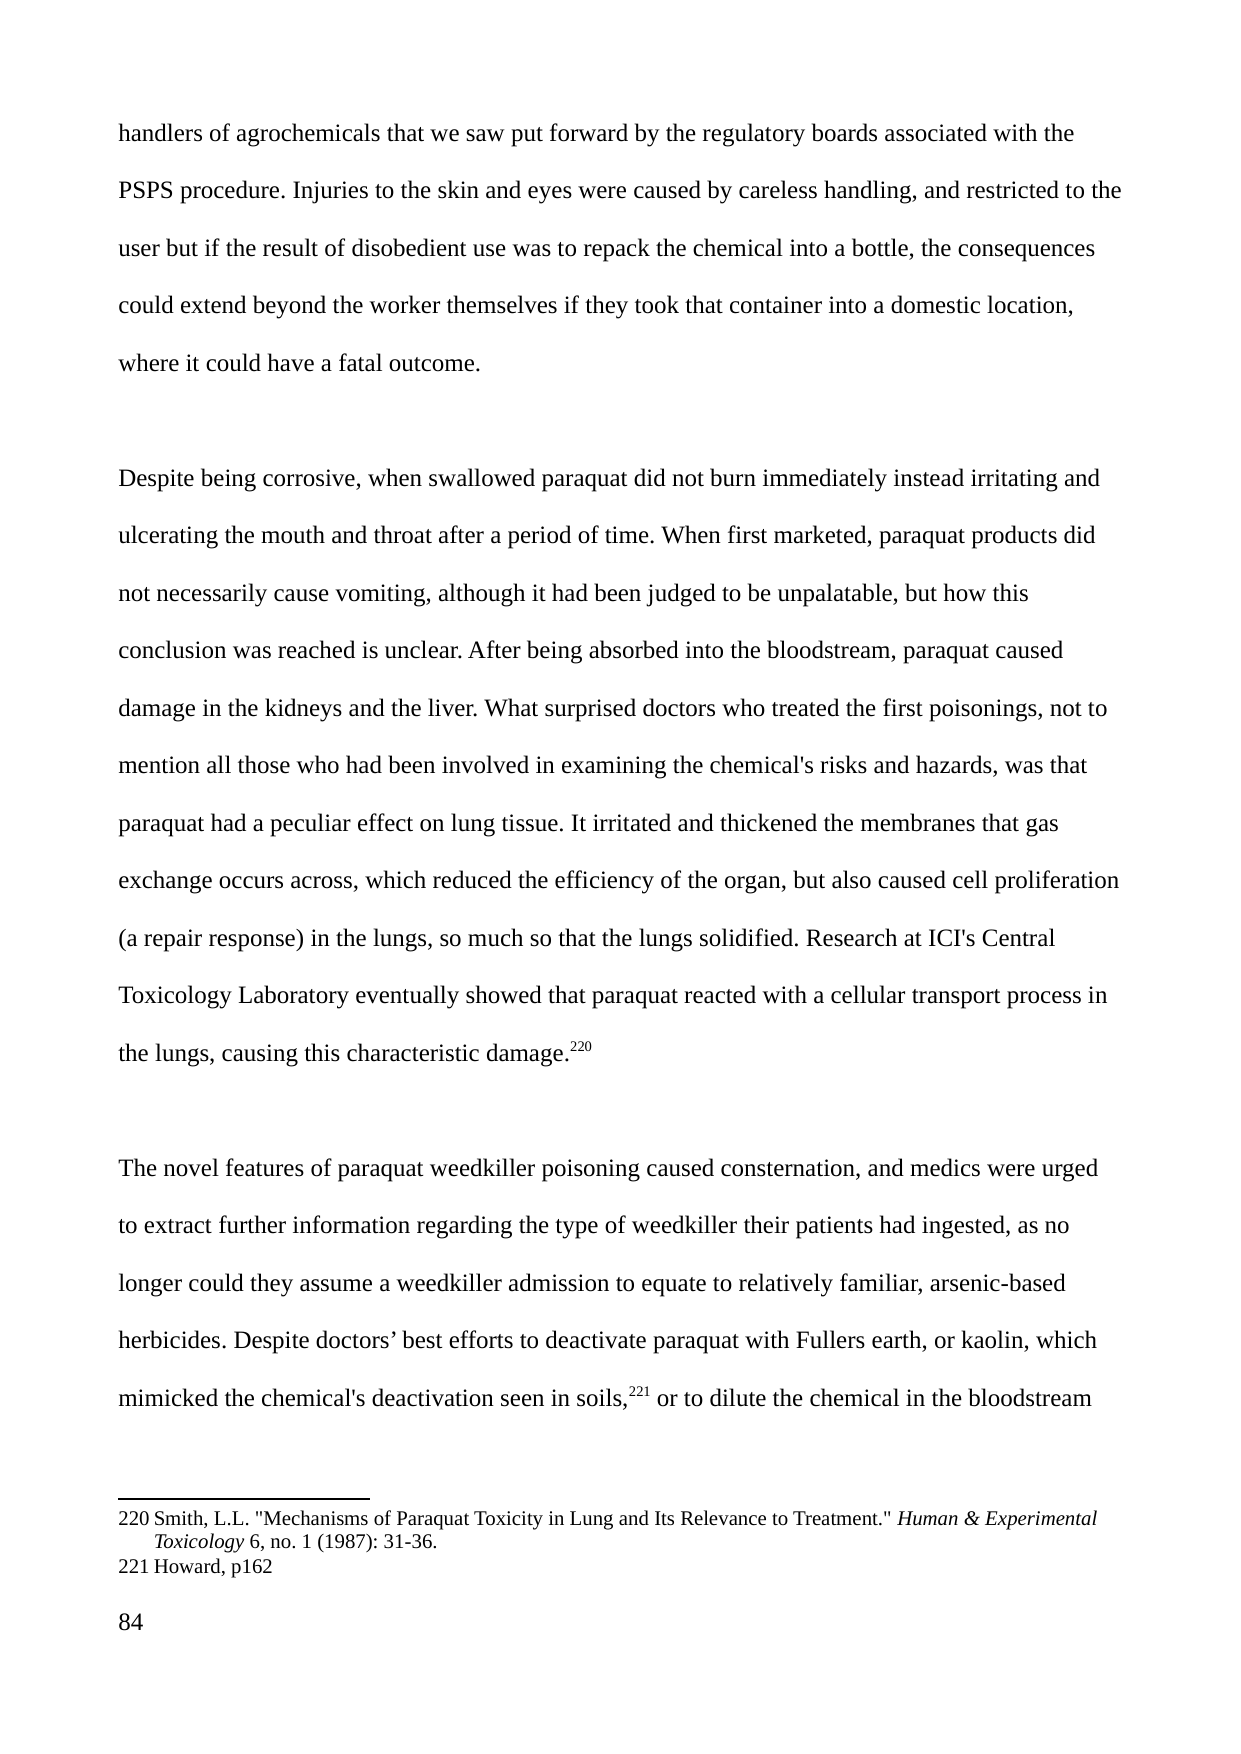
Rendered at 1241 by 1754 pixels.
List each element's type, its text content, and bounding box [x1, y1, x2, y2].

text The novel features of paraquat weedkiller poisoning caused consternation, and medics were urged to extract further information regarding the type of weedkiller their patients had ingested, as no longer could they assume a weedkiller admission to equate to relatively familiar, arsenic-based herbicides. Despite doctors’ best efforts to deactivate paraquat with Fullers earth, or kaolin, which mimicked the chemical's deactivation seen in soils, or to dilute the chemical in the bloodstream [118, 1153, 1122, 1412]
text Despite being corrosive, when swallowed paraquat did not burn immediately instead irritating and ulcerating the mouth and throat after a period of time. When first marketed, paraquat products did not necessarily cause vomiting, although it had been judged to be unpalatable, but how this conclusion was reached is unclear. After being absorbed into the bloodstream, paraquat caused damage in the kidneys and the liver. What surprised doctors who treated the first poisonings, not to mention all those who had been involved in examining the chemical's risks and hazards, was that paraquat had a peculiar effect on lung tissue. It irritated and thickened the membranes that gas exchange occurs across, which reduced the efficiency of the organ, but also caused cell proliferation (a repair response) in the lungs, so much so that the lungs solidified. Research at ICI's Central Toxicology Laboratory eventually showed that paraquat reacted with a cellular transport process in the lungs, causing this characteristic damage. [118, 463, 1122, 1067]
text Smith, L.L. "Mechanisms of Paraquat Toxicity in Lung and Its Relevance to Treatment." Human & Experimental Toxicology 6, no. 1 (1987): 31-36. [118, 1505, 1122, 1553]
text handlers of agrochemicals that we saw put forward by the regulatory boards associated with the PSPS procedure. Injuries to the skin and eyes were caused by careless handling, and restricted to the user but if the result of disobedient use was to repack the chemical into a bottle, the consequences could extend beyond the worker themselves if they took that container into a domestic location, where it could have a fatal outcome. [118, 118, 1122, 377]
text Howard, p162 [118, 1553, 1122, 1578]
